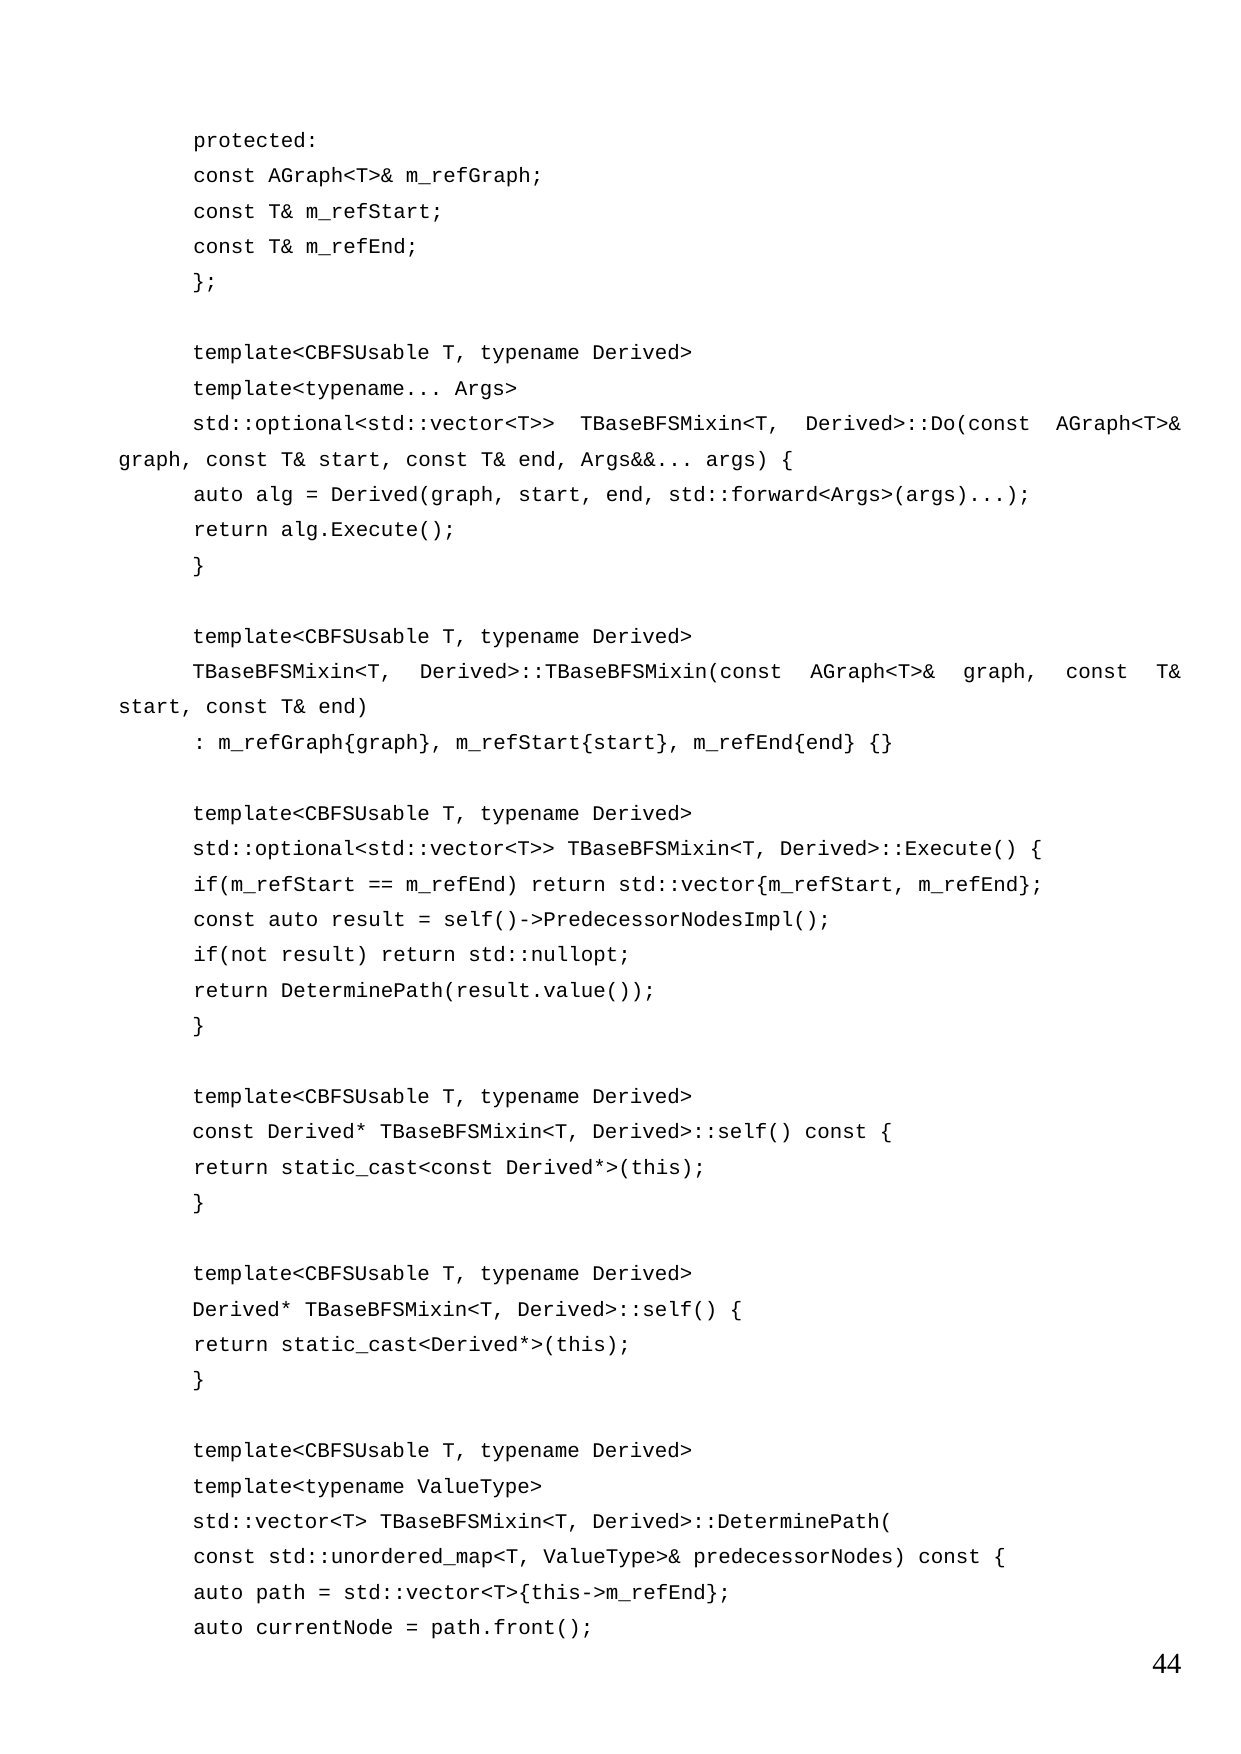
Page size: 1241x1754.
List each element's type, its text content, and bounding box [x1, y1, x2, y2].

text return static_cast<Derived*>(this); [118, 1334, 1181, 1358]
text if(m_refStart == m_refEnd) return std::vector{m_refStart, m_refEnd}; [118, 874, 1181, 897]
text return DeterminePath(result.value()); [118, 980, 1181, 1003]
text Derived* TBaseBFSMixin<T, Derived>::self() { [118, 1299, 1181, 1322]
text auto currentNode = path.front(); [118, 1617, 1181, 1641]
text return alg.Execute(); [118, 519, 1181, 543]
text template<typename... Args> [118, 378, 1181, 401]
text const T& m_refStart; [118, 201, 1181, 224]
text template<CBFSUsable T, typename Derived> [118, 342, 1181, 366]
text } [118, 1015, 1181, 1039]
text } [118, 555, 1181, 578]
text template<CBFSUsable T, typename Derived> [118, 803, 1181, 826]
text TBaseBFSMixin<T, Derived>::TBaseBFSMixin(const AGraph<T>& graph, const T& start, const T& end) [118, 661, 1181, 720]
text template<CBFSUsable T, typename Derived> [118, 626, 1181, 649]
text auto alg = Derived(graph, start, end, std::forward<Args>(args)...); [118, 484, 1181, 508]
text auto path = std::vector<T>{this->m_refEnd}; [118, 1582, 1181, 1606]
text template<typename ValueType> [118, 1476, 1181, 1499]
text if(not result) return std::nullopt; [118, 944, 1181, 968]
text const Derived* TBaseBFSMixin<T, Derived>::self() const { [118, 1122, 1181, 1145]
text const T& m_refEnd; [118, 236, 1181, 260]
text template<CBFSUsable T, typename Derived> [118, 1086, 1181, 1110]
text const std::unordered_map<T, ValueType>& predecessorNodes) const { [118, 1547, 1181, 1570]
text }; [118, 272, 1181, 295]
text template<CBFSUsable T, typename Derived> [118, 1263, 1181, 1287]
text protected: [118, 130, 1181, 153]
text std::vector<T> TBaseBFSMixin<T, Derived>::DeterminePath( [118, 1511, 1181, 1535]
text } [118, 1369, 1181, 1393]
text : m_refGraph{graph}, m_refStart{start}, m_refEnd{end} {} [118, 732, 1181, 756]
text return static_cast<const Derived*>(this); [118, 1157, 1181, 1181]
text const AGraph<T>& m_refGraph; [118, 165, 1181, 189]
text std::optional<std::vector<T>> TBaseBFSMixin<T, Derived>::Execute() { [118, 838, 1181, 862]
text } [118, 1192, 1181, 1216]
text std::optional<std::vector<T>> TBaseBFSMixin<T, Derived>::Do(const AGraph<T>& graph, const T& start, const T& end, Args&&... args) { [118, 413, 1181, 472]
text template<CBFSUsable T, typename Derived> [118, 1440, 1181, 1464]
text const auto result = self()->PredecessorNodesImpl(); [118, 909, 1181, 933]
